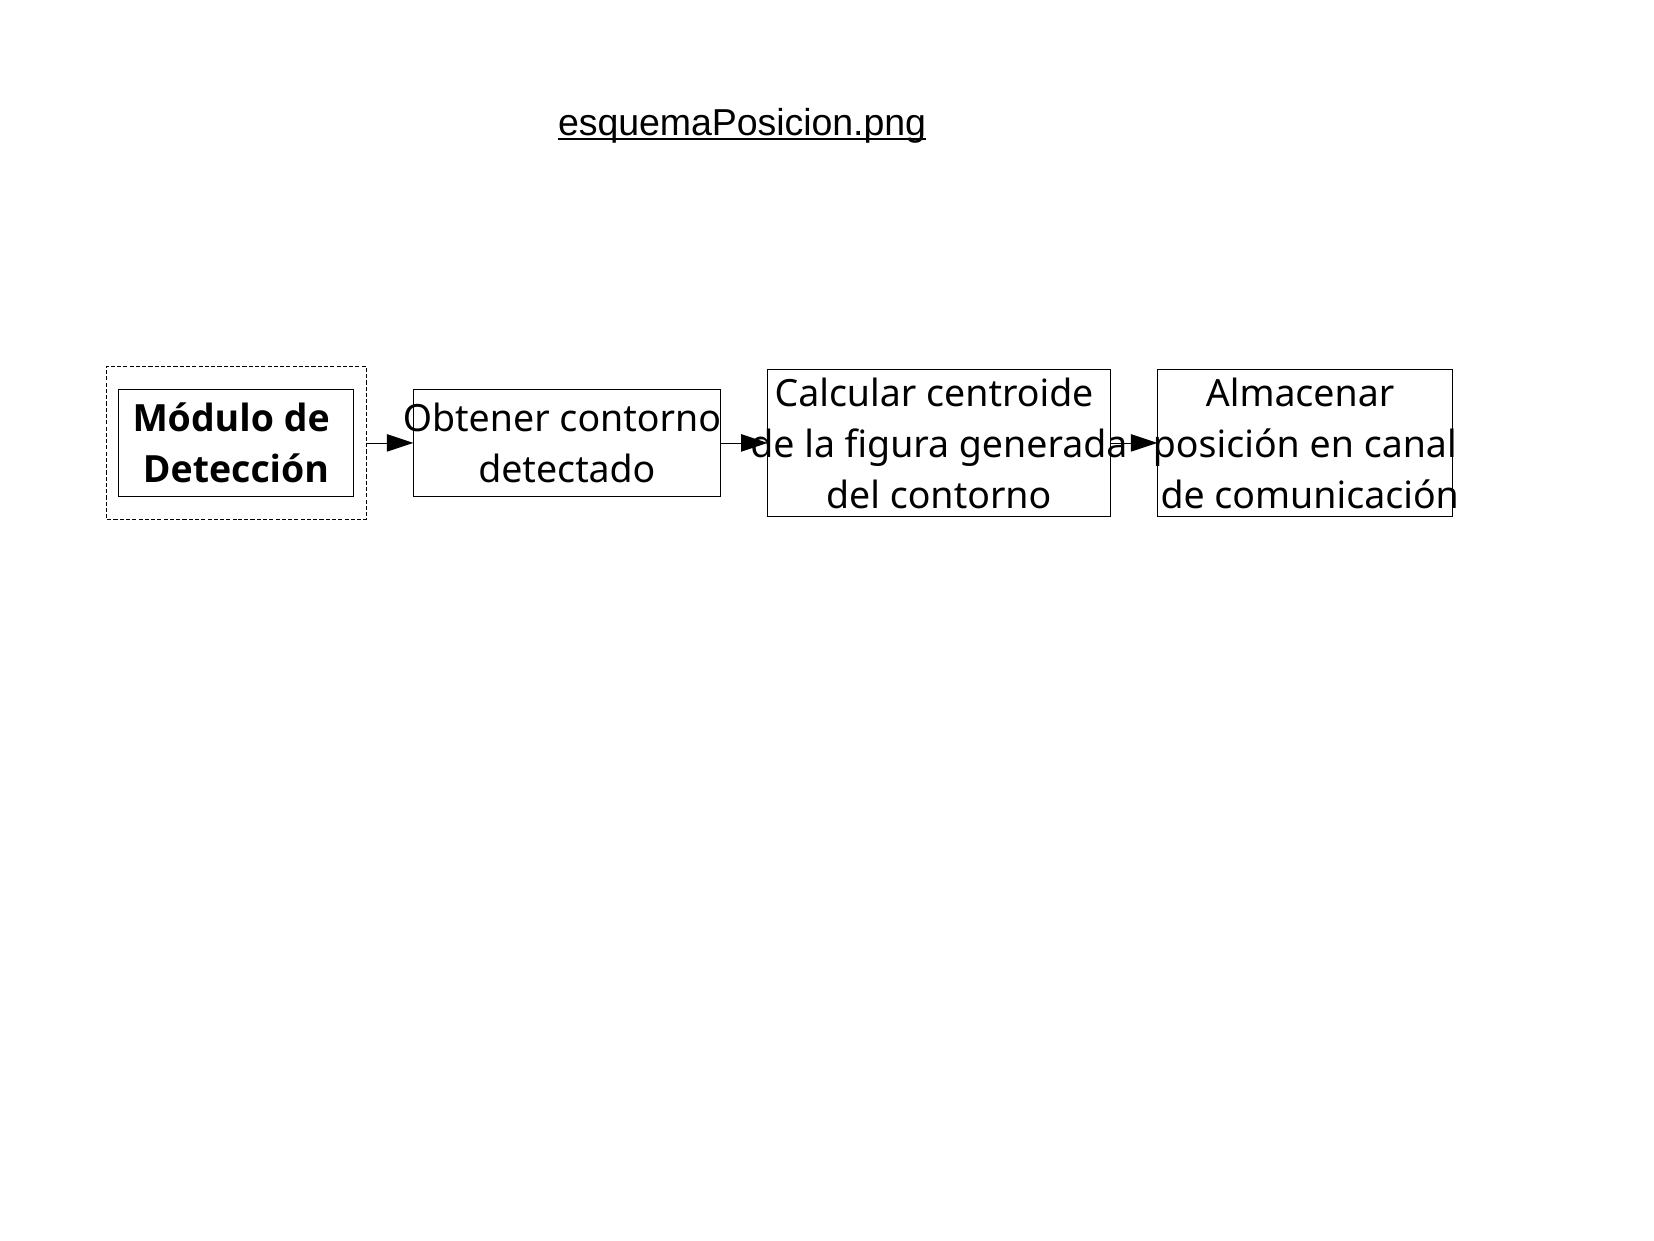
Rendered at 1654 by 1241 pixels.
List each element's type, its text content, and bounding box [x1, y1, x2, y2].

text_box Obtener contorno detectado [413, 389, 721, 497]
text_box esquemaPosicion.png [543, 94, 941, 152]
text_box Módulo de Detección [118, 389, 354, 497]
text_box Almacenar posición en canal de comunicación [1157, 369, 1453, 517]
text_box Calcular centroide de la figura generada del contorno [767, 369, 1111, 517]
text_box [106, 366, 367, 520]
